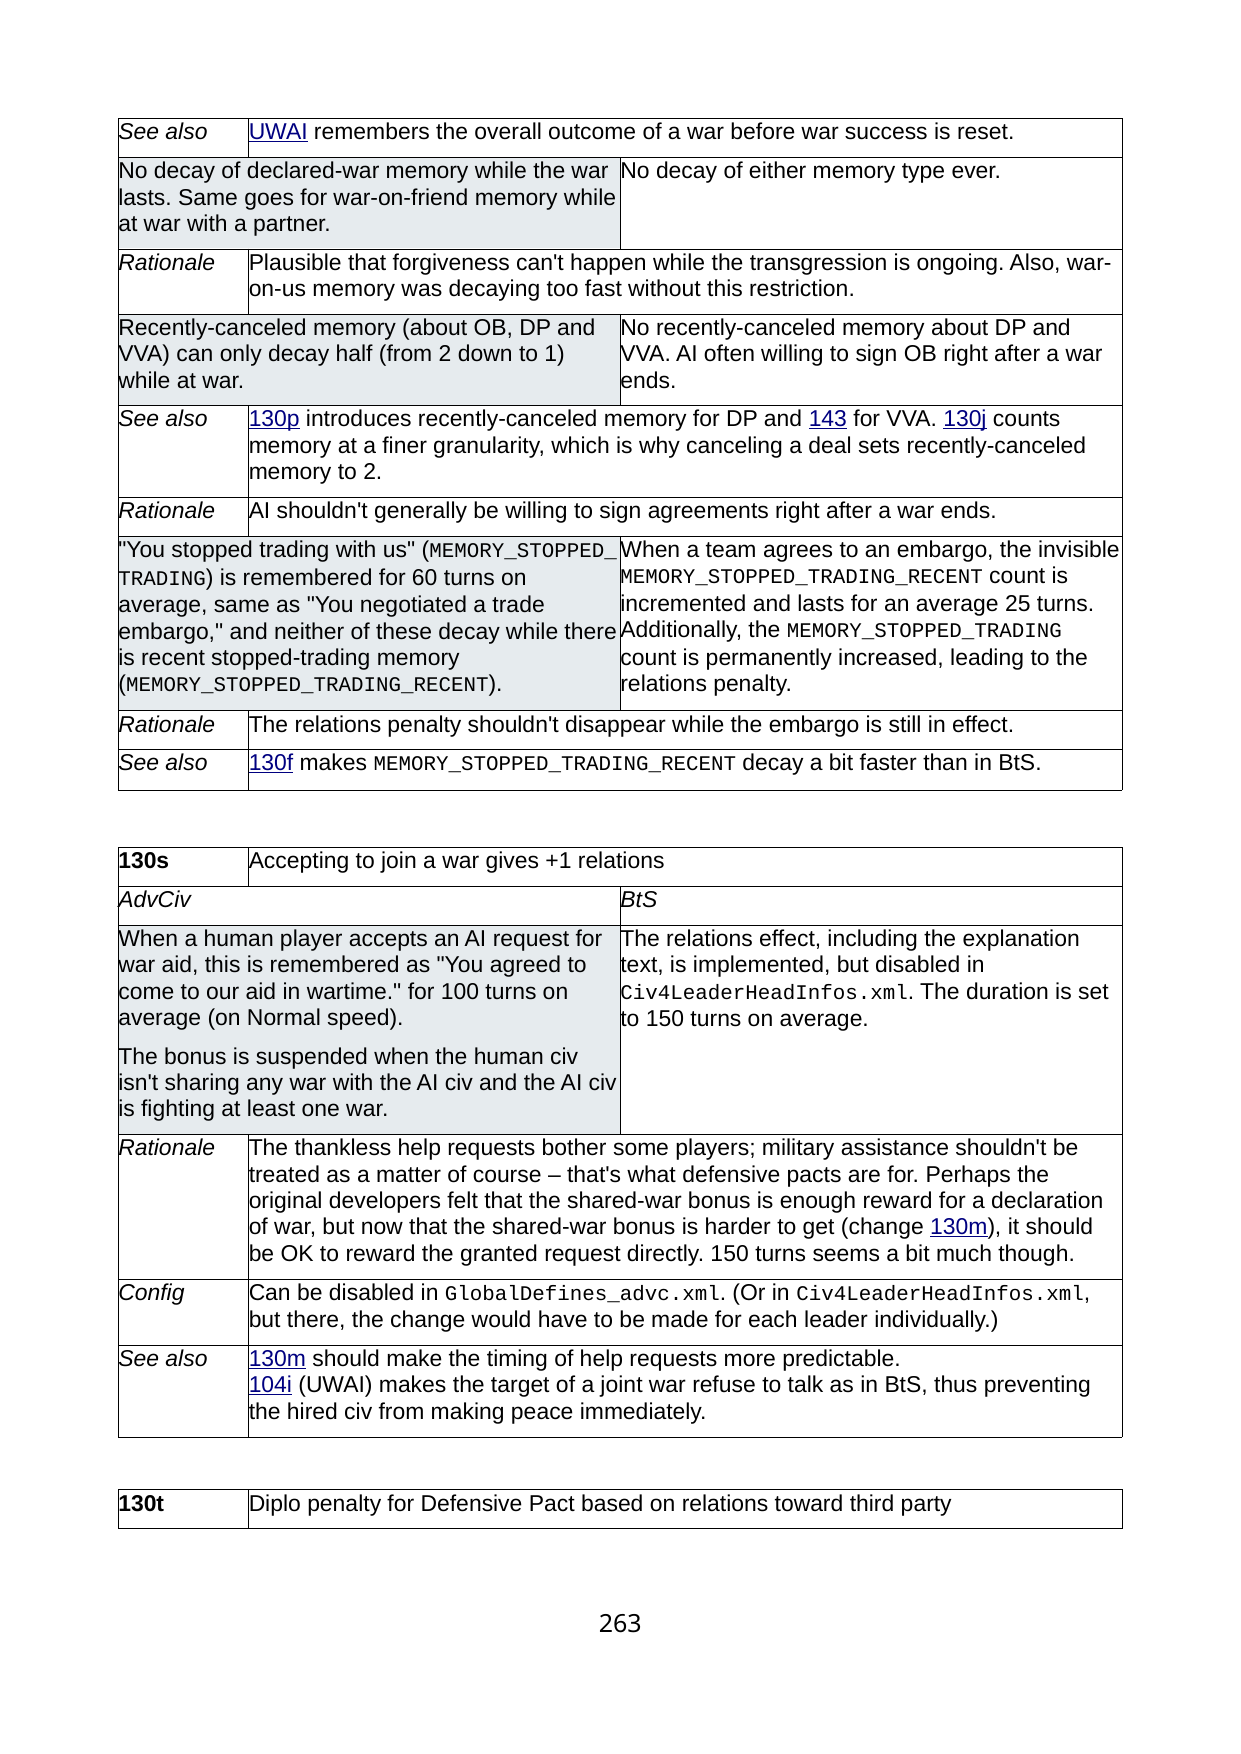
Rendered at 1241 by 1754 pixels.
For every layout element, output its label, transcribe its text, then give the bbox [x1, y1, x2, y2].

table_cell The relations penalty shouldn't disappear while the embargo is still in effect. [249, 711, 1122, 749]
table_cell See also [119, 119, 248, 157]
table_cell AdvCiv [119, 887, 620, 925]
table_cell The thankless help requests bother some players; military assistance shouldn't be treated as a matter of course – that's what defensive pacts are for. Perhaps the original developers felt that the shared-war bonus is enough reward for a declaration of war, but now that the shared-war bonus is harder to get (change 130m), it should be OK to reward the granted request directly. 150 turns seems a bit much though. [249, 1135, 1122, 1278]
table_cell The relations effect, including the explanation text, is implemented, but disabled in Civ4LeaderHeadInfos.xml. The duration is set to 150 turns on average. [621, 926, 1122, 1134]
table_cell 130f makes MEMORY_STOPPED_TRADING_RECENT decay a bit faster than in BtS. [249, 750, 1122, 789]
table_header 130t [119, 1490, 248, 1528]
table_cell See also [119, 406, 248, 497]
table_cell Rationale [119, 711, 248, 749]
table_cell 130m should make the timing of help requests more predictable. 104i (UWAI) makes the target of a joint war refuse to talk as in BtS, thus preventing the hired civ from making peace immediately. [249, 1346, 1122, 1437]
table_cell BtS [621, 887, 1122, 925]
table_cell See also [119, 750, 248, 789]
table_cell Rationale [119, 1135, 248, 1278]
table_cell No decay of either memory type ever. [621, 158, 1122, 248]
table_cell Plausible that forgiveness can't happen while the transgression is ongoing. Also, war-on-us memory was decaying too fast without this restriction. [249, 250, 1122, 314]
table_header Diplo penalty for Defensive Pact based on relations toward third party [249, 1490, 1122, 1528]
table_cell Rationale [119, 250, 248, 314]
table_cell When a team agrees to an embargo, the invisible MEMORY_STOPPED_TRADING_RECENT count is incremented and lasts for an average 25 turns. Additionally, the MEMORY_STOPPED_TRADING count is permanently increased, leading to the relations penalty. [621, 537, 1122, 710]
table_cell "You stopped trading with us" (MEMORY_STOPPED_ TRADING) is remembered for 60 turns on average, same as "You negotiated a trade embargo," and neither of these decay while there is recent stopped-trading memory (MEMORY_STOPPED_TRADING_RECENT). [119, 537, 620, 710]
table_header Accepting to join a war gives +1 relations [249, 848, 1122, 886]
table_cell AI shouldn't generally be willing to sign agreements right after a war ends. [249, 498, 1122, 536]
table_cell No recently-canceled memory about DP and VVA. AI often willing to sign OB right after a war ends. [621, 315, 1122, 405]
table_cell Recently-canceled memory (about OB, DP and VVA) can only decay half (from 2 down to 1) while at war. [119, 315, 620, 405]
table_header 130s [119, 848, 248, 886]
table_cell Can be disabled in GlobalDefines_advc.xml. (Or in Civ4LeaderHeadInfos.xml, but there, the change would have to be made for each leader individually.) [249, 1280, 1122, 1345]
table_cell See also [119, 1346, 248, 1437]
table_cell No decay of declared-war memory while the war lasts. Same goes for war-on-friend memory while at war with a partner. [119, 158, 620, 248]
table_cell When a human player accepts an AI request for war aid, this is remembered as "You agreed to come to our aid in wartime." for 100 turns on average (on Normal speed). The bonus is suspended when the human civ isn't sharing any war with the AI civ and the AI civ is fighting at least one war. [119, 926, 620, 1134]
table_cell Rationale [119, 498, 248, 536]
table_cell UWAI remembers the overall outcome of a war before war success is reset. [249, 119, 1122, 157]
table_cell Config [119, 1280, 248, 1345]
table_cell 130p introduces recently-canceled memory for DP and 143 for VVA. 130j counts memory at a finer granularity, which is why canceling a deal sets recently-canceled memory to 2. [249, 406, 1122, 497]
